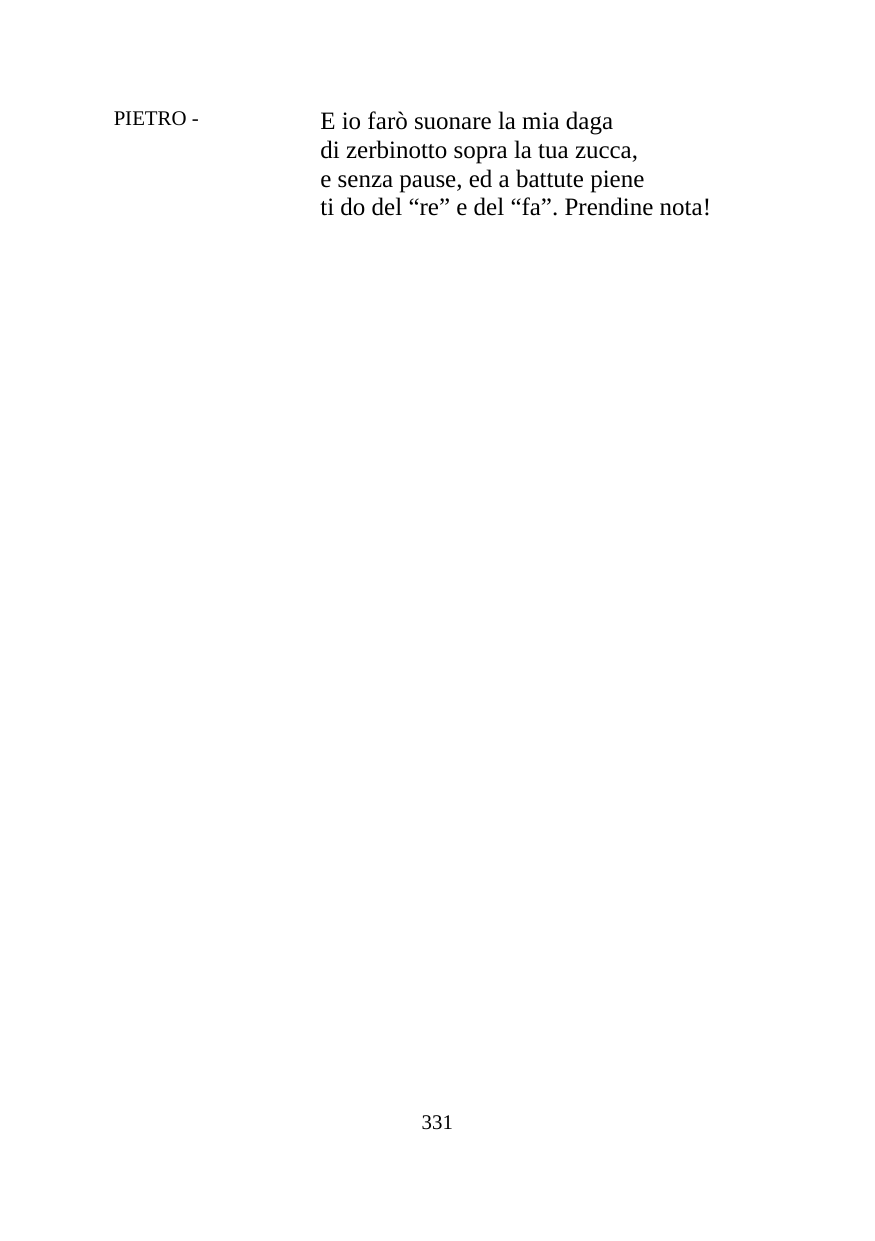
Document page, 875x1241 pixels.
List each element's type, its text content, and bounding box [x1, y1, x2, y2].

table_cell PIETRO - [106, 106, 313, 250]
table_cell E io farò suonare la mia daga di zerbinotto sopra la tua zucca, e senza pause, ed a battute piene ti do del “re” e del “fa”. Prendine nota! [313, 106, 768, 250]
